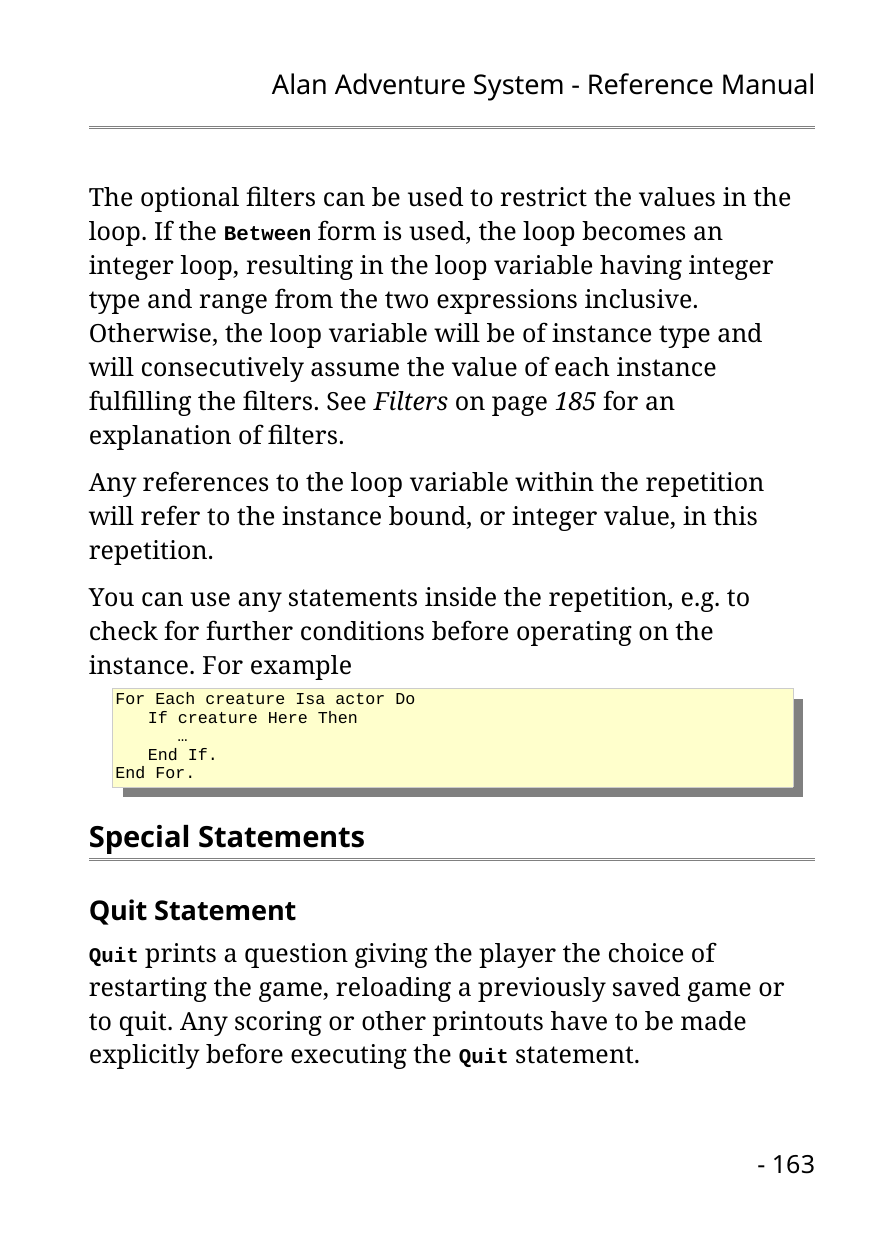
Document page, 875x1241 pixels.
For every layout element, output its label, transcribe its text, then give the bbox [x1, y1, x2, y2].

subtitle Quit Statement [88, 891, 815, 928]
text You can use any statements inside the repetition, e.g. to check for further conditions before operating on the instance. For example [88, 580, 815, 682]
text Quit prints a question giving the player the choice of restarting the game, re­loading a previously saved game or to quit. Any scoring or other printouts have to be made explicitly before executing the Quit statement. [88, 936, 815, 1071]
text For Each creature Isa actor Do If creature Here Then … End If. End For. [113, 689, 793, 787]
subtitle Special Statements [88, 816, 815, 860]
text Any references to the loop variable within the repetition will refer to the instance bound, or integer value, in this repetition. [88, 465, 815, 567]
text The optional filters can be used to restrict the values in the loop. If the Between form is used, the loop becomes an integer loop, resulting in the loop variable having integer type and range from the two expressions inclusive. Otherwise, the loop variable will be of instance type and will consecutively assume the value of each instance fulfilling the filters. See Filters on page 149 for an explanation of filters. [88, 180, 815, 452]
